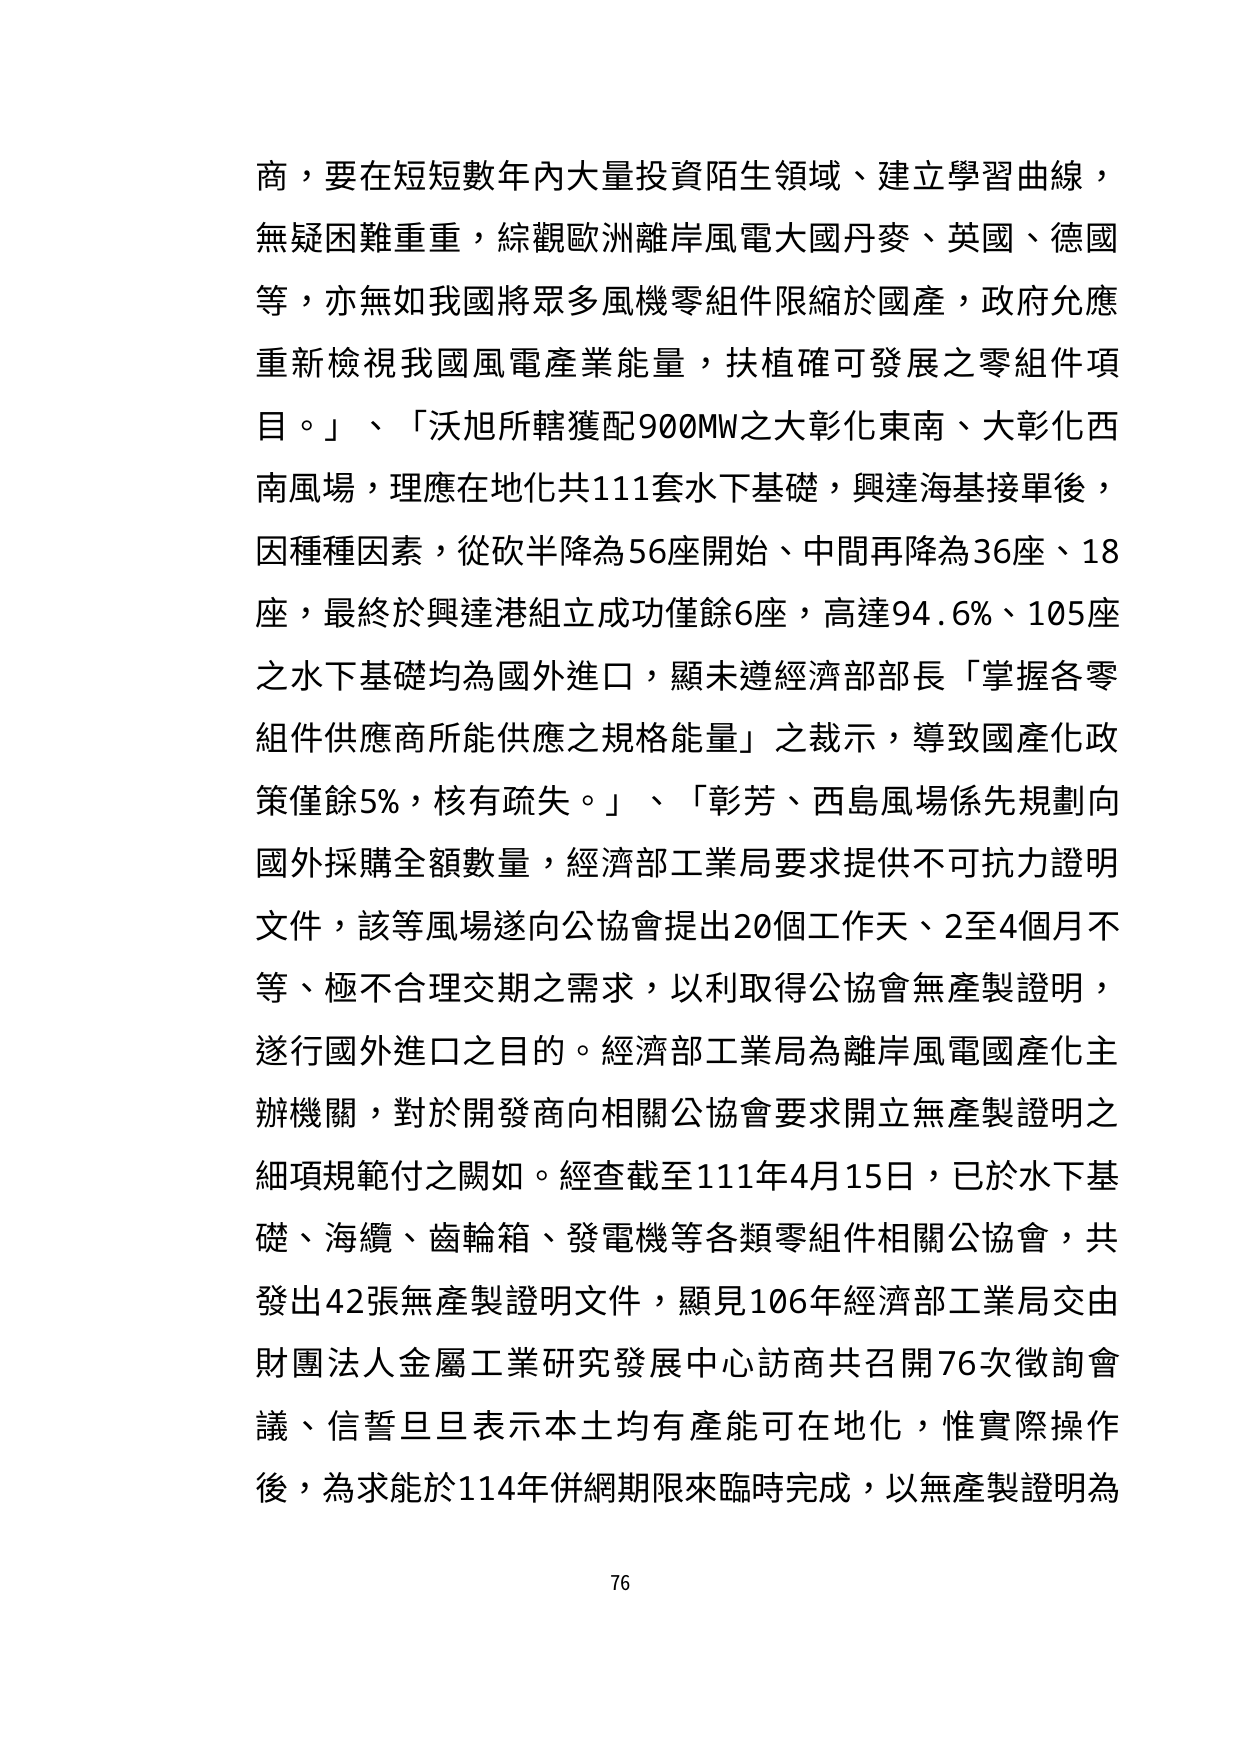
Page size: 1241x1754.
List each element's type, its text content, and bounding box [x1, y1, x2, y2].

text 商，要在短短數年內大量投資陌生領域、建立學習曲線，無疑困難重重，綜觀歐洲離岸風電大國丹麥、英國、德國等，亦無如我國將眾多風機零組件限縮於國產，政府允應重新檢視我國風電產業能量，扶植確可發展之零組件項目。」、「沃旭所轄獲配900MW之大彰化東南、大彰化西南風場，理應在地化共111套水下基礎，興達海基接單後，因種種因素，從砍半降為56座開始、中間再降為36座、18座，最終於興達港組立成功僅餘6座，高達94.6%、105座之水下基礎均為國外進口，顯未遵經濟部部長「掌握各零組件供應商所能供應之規格能量」之裁示，導致國產化政策僅餘5%，核有疏失。」、「彰芳、西島風場係先規劃向國外採購全額數量，經濟部工業局要求提供不可抗力證明文件，該等風場遂向公協會提出20個工作天、2至4個月不等、極不合理交期之需求，以利取得公協會無產製證明，遂行國外進口之目的。經濟部工業局為離岸風電國產化主辦機關，對於開發商向相關公協會要求開立無產製證明之細項規範付之闕如。經查截至111年4月15日，已於水下基礎、海纜、齒輪箱、發電機等各類零組件相關公協會，共發出42張無產製證明文件，顯見106年經濟部工業局交由財團法人金屬工業研究發展中心訪商共召開76次徵詢會議、信誓旦旦表示本土均有產能可在地化，惟實際操作後，為求能於114年併網期限來臨時完成，以無產製證明為 [187, 132, 1120, 1507]
